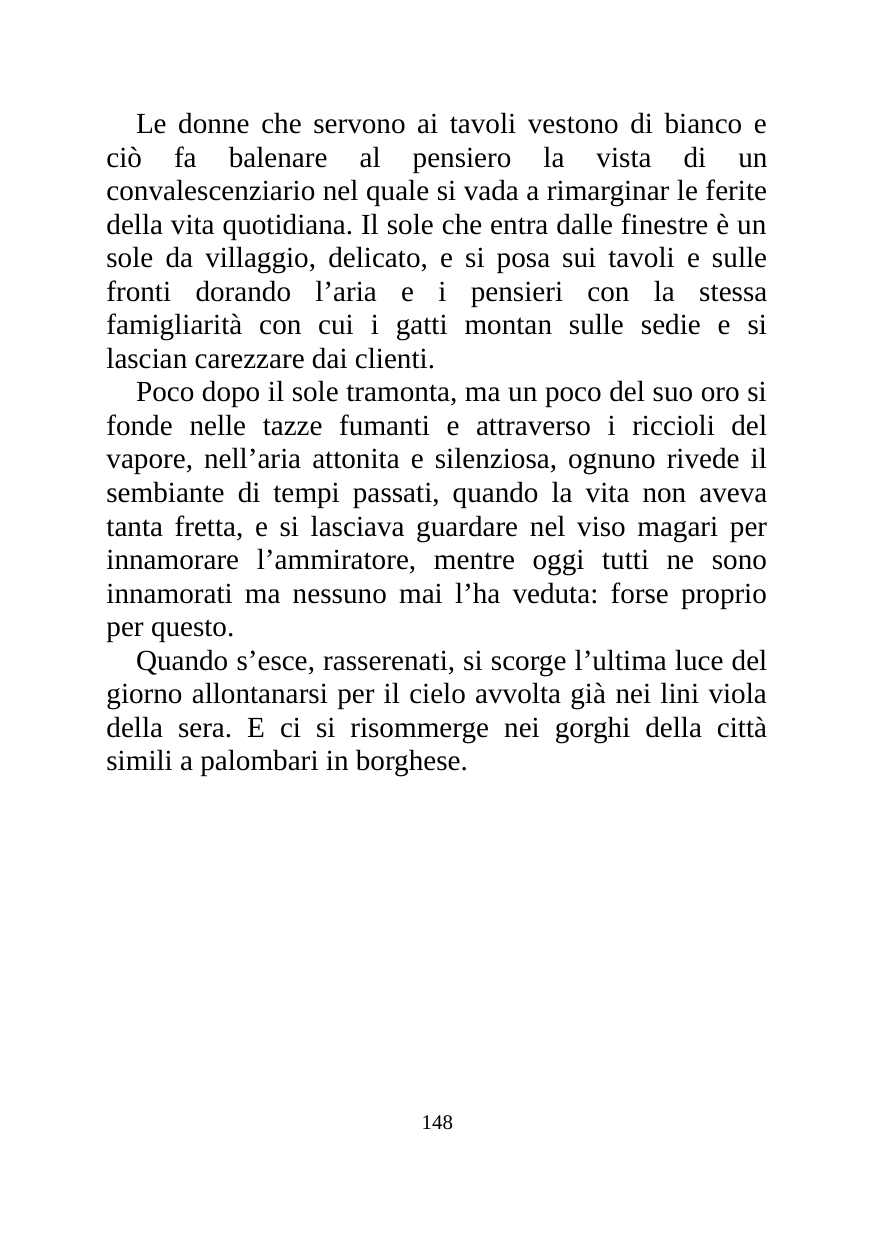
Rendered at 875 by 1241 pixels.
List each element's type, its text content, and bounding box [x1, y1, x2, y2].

text Le donne che servono ai tavoli vestono di bianco e ciò fa balenare al pensiero la vista di un convalescenziario nel quale si vada a rimarginar le ferite della vita quotidiana. Il sole che entra dalle finestre è un sole da villaggio, delicato, e si posa sui tavoli e sulle fronti dorando l’aria e i pensieri con la stessa famigliarità con cui i gatti montan sulle sedie e si lascian carezzare dai clienti. [106, 106, 768, 374]
text Poco dopo il sole tramonta, ma un poco del suo oro si fonde nelle tazze fumanti e attraverso i riccioli del vapore, nell’aria attonita e silenziosa, ognuno rivede il sembiante di tempi passati, quando la vita non aveva tanta fretta, e si lasciava guardare nel viso magari per innamorare l’ammiratore, mentre oggi tutti ne sono innamorati ma nessuno mai l’ha veduta: forse proprio per questo. [106, 374, 768, 643]
text Quando s’esce, rasserenati, si scorge l’ultima luce del giorno allontanarsi per il cielo avvolta già nei lini viola della sera. E ci si risommerge nei gorghi della città simili a palombari in borghese. [106, 643, 768, 777]
